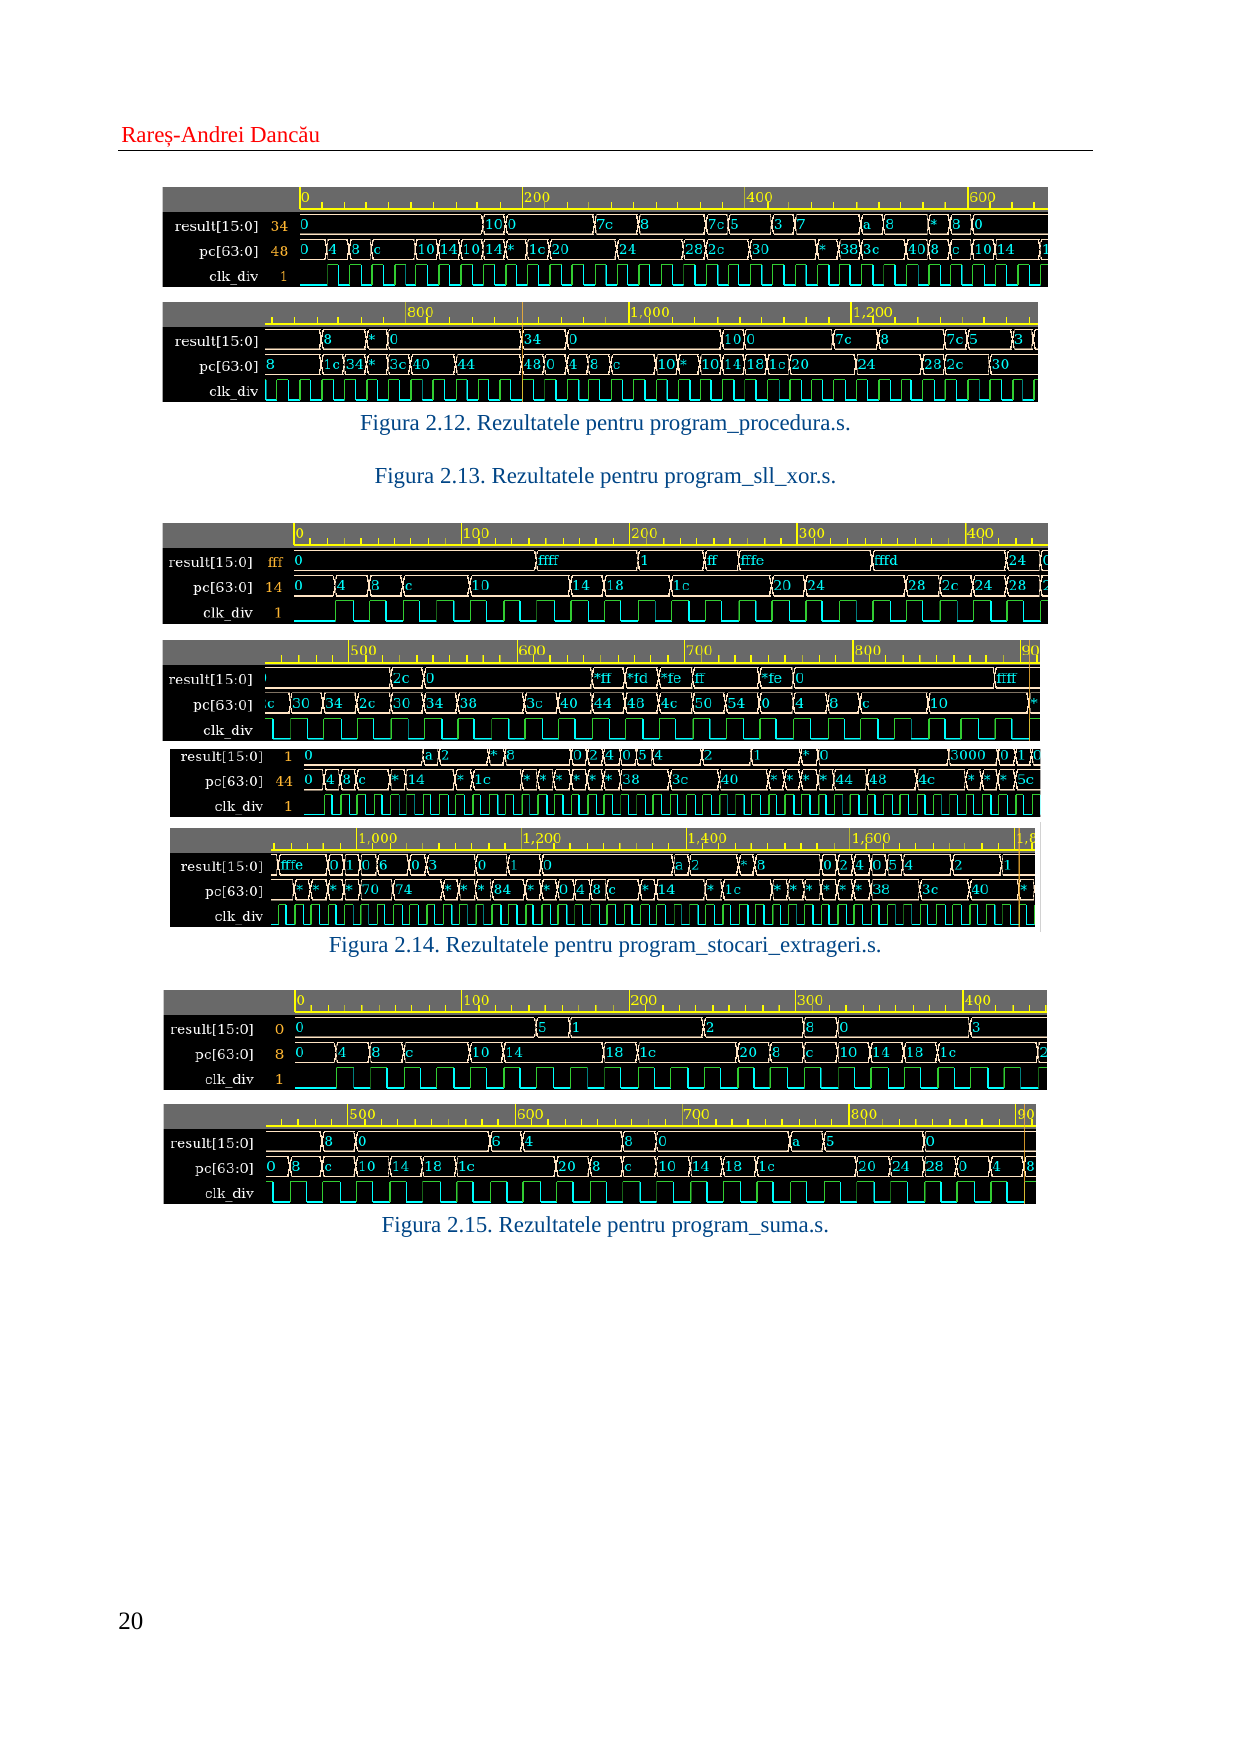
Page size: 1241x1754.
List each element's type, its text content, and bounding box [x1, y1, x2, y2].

picture [163, 984, 1047, 1212]
text Figura 2.12. Rezultatele pentru program_procedura.s. [118, 410, 1093, 436]
text Figura 2.13. Rezultatele pentru program_sll_xor.s. [118, 462, 1093, 488]
text Figura 2.15. Rezultatele pentru program_suma.s. [118, 1212, 1093, 1238]
picture [162, 180, 1048, 410]
text Figura 2.14. Rezultatele pentru program_stocari_extrageri.s. [118, 932, 1093, 958]
picture [162, 514, 1048, 932]
